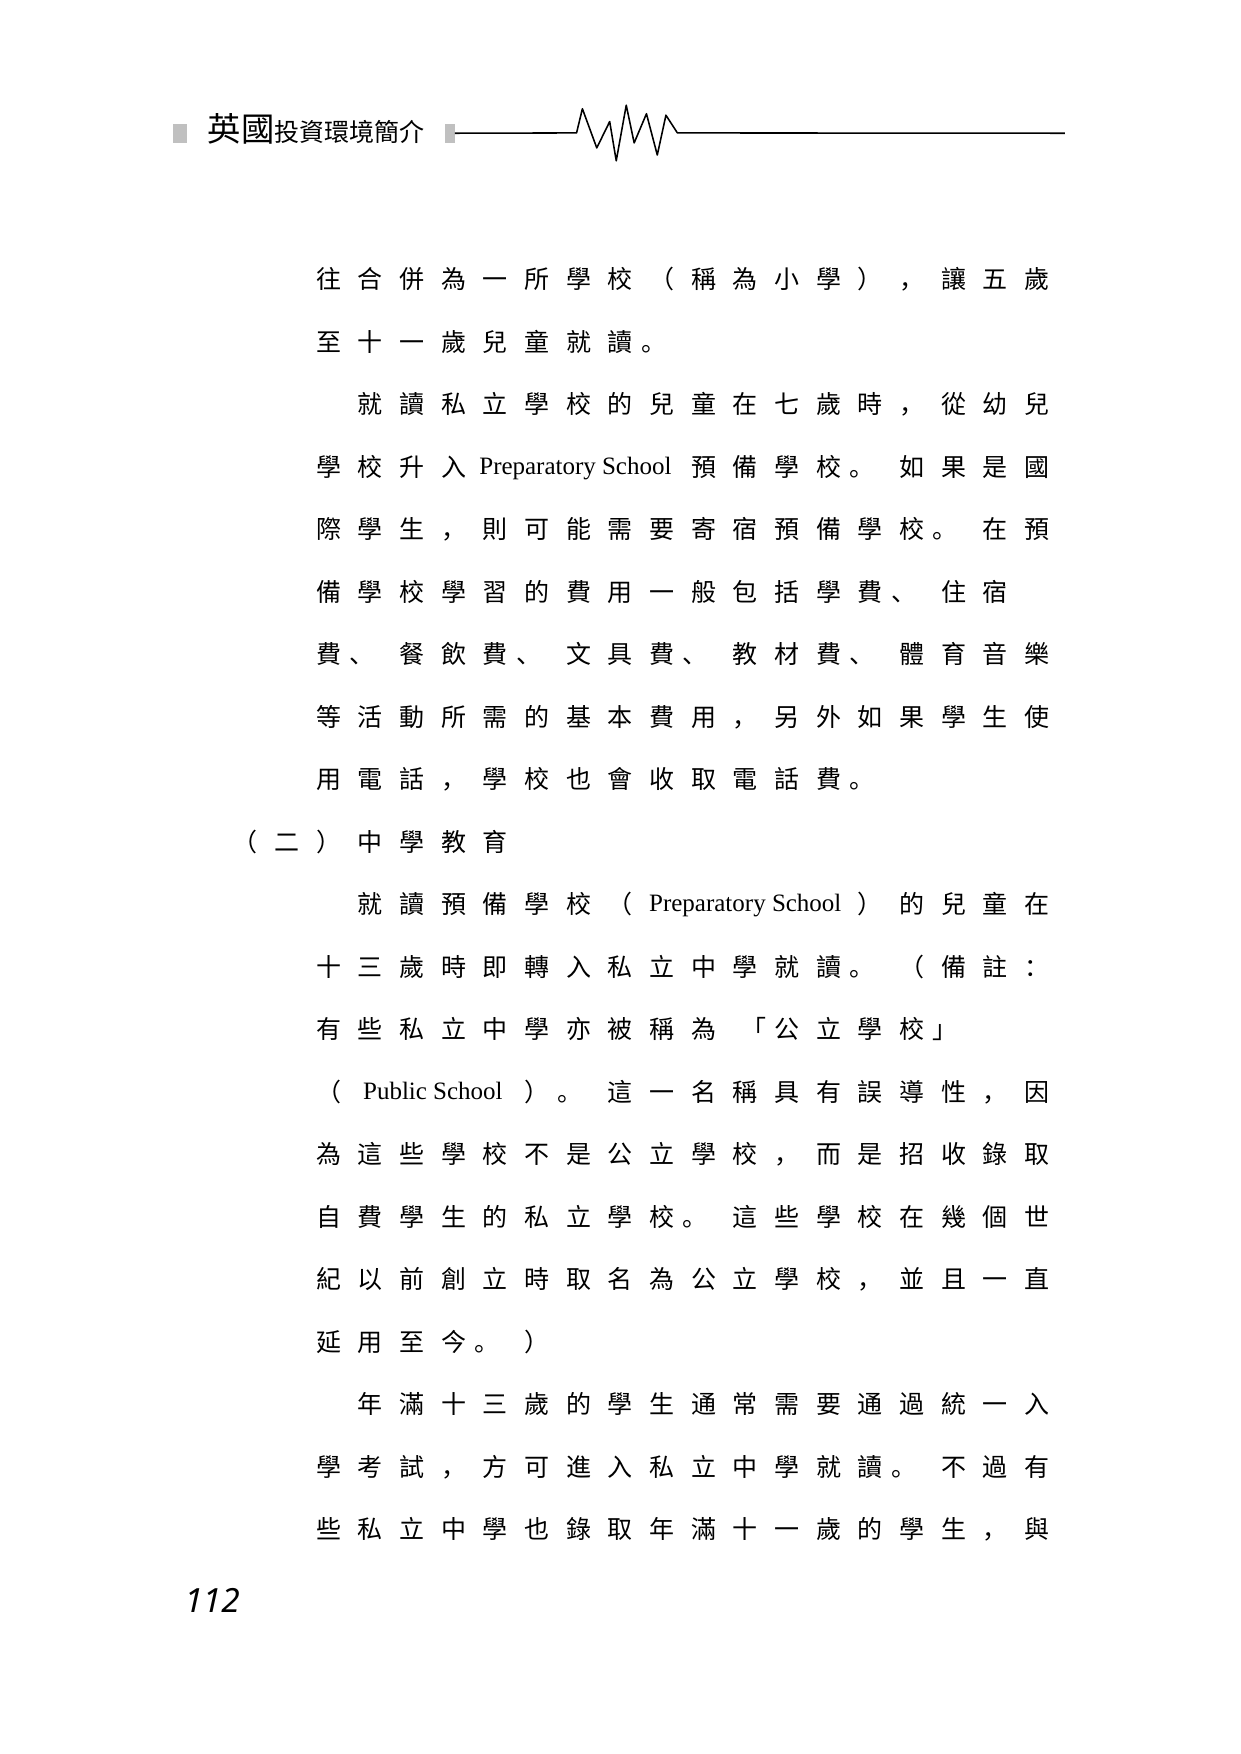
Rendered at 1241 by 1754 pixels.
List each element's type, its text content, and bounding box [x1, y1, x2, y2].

text 就讀私立學校的兒童在七歲時，從幼兒學校升入Preparatory School 預備學校。如果是國際學生，則可能需要寄宿預備學校。在預備學校學習的費用一般包括學費、住宿費、餐飲費、文具費、教材費、體育音樂等活動所需的基本費用，另外如果學生使用電話，學校也會收取電話費。 [281, 361, 1058, 799]
text （二）中學教育 [207, 799, 1058, 861]
text 就讀預備學校（Preparatory School）的兒童在十三歲時即轉入私立中學就讀。（備註：有些私立中學亦被稱為「公立學校」（Public School）。這一名稱具有誤導性，因為這些學校不是公立學校，而是招收錄取自費學生的私立學校。這些學校在幾個世紀以前創立時取名為公立學校，並且一直延用至今。） [281, 861, 1058, 1361]
text 往合併為一所學校（稱為小學），讓五歲至十一歲兒童就讀。 [281, 236, 1058, 361]
text 年滿十三歲的學生通常需要通過統一入學考試，方可進入私立中學就讀。不過有些私立中學也錄取年滿十一歲的學生，與 [281, 1361, 1058, 1549]
